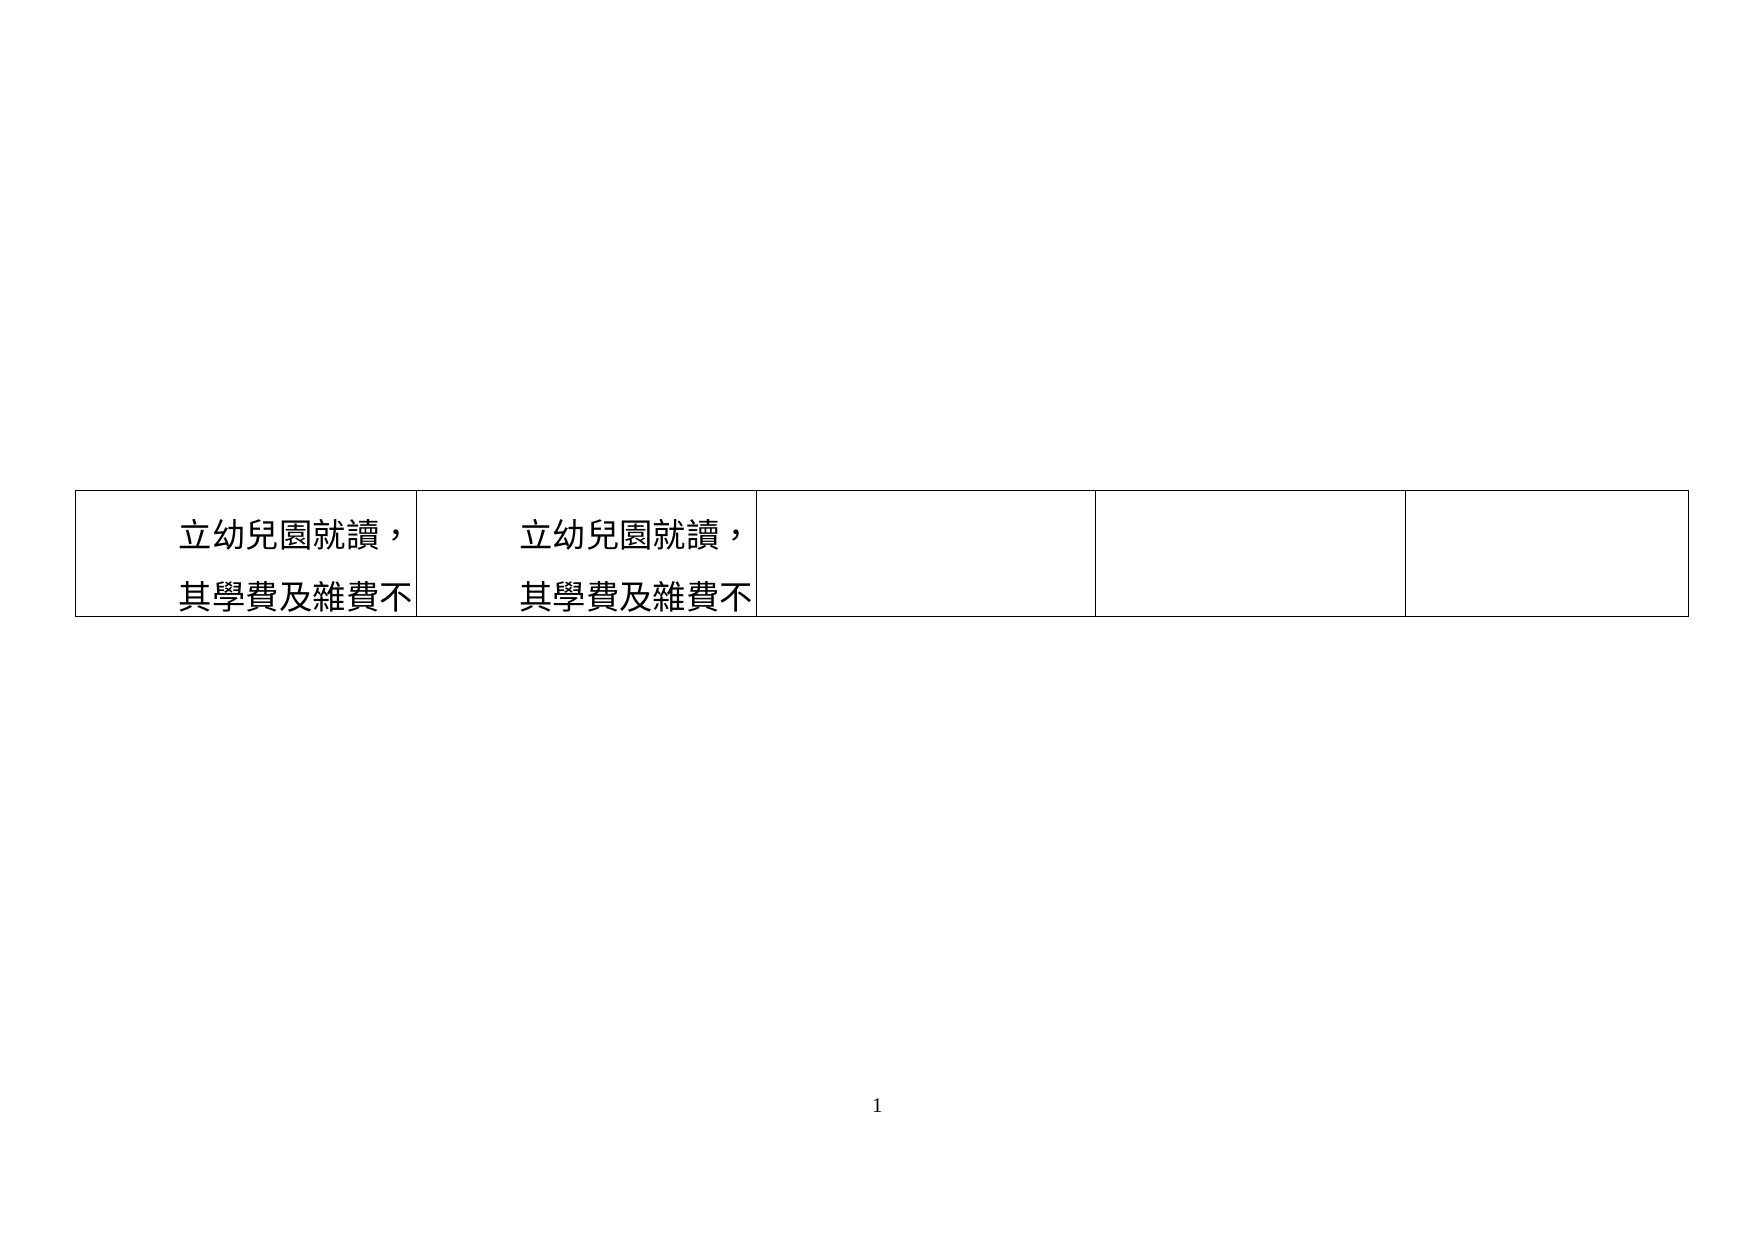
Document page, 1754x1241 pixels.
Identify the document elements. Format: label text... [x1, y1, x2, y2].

table_cell [1406, 491, 1688, 616]
table_cell 立幼兒園就讀，其學費及雜費不 [76, 491, 416, 616]
table_cell [1096, 491, 1405, 616]
table_cell 立幼兒園就讀，其學費及雜費不 [417, 491, 756, 616]
table_cell [757, 491, 1095, 616]
